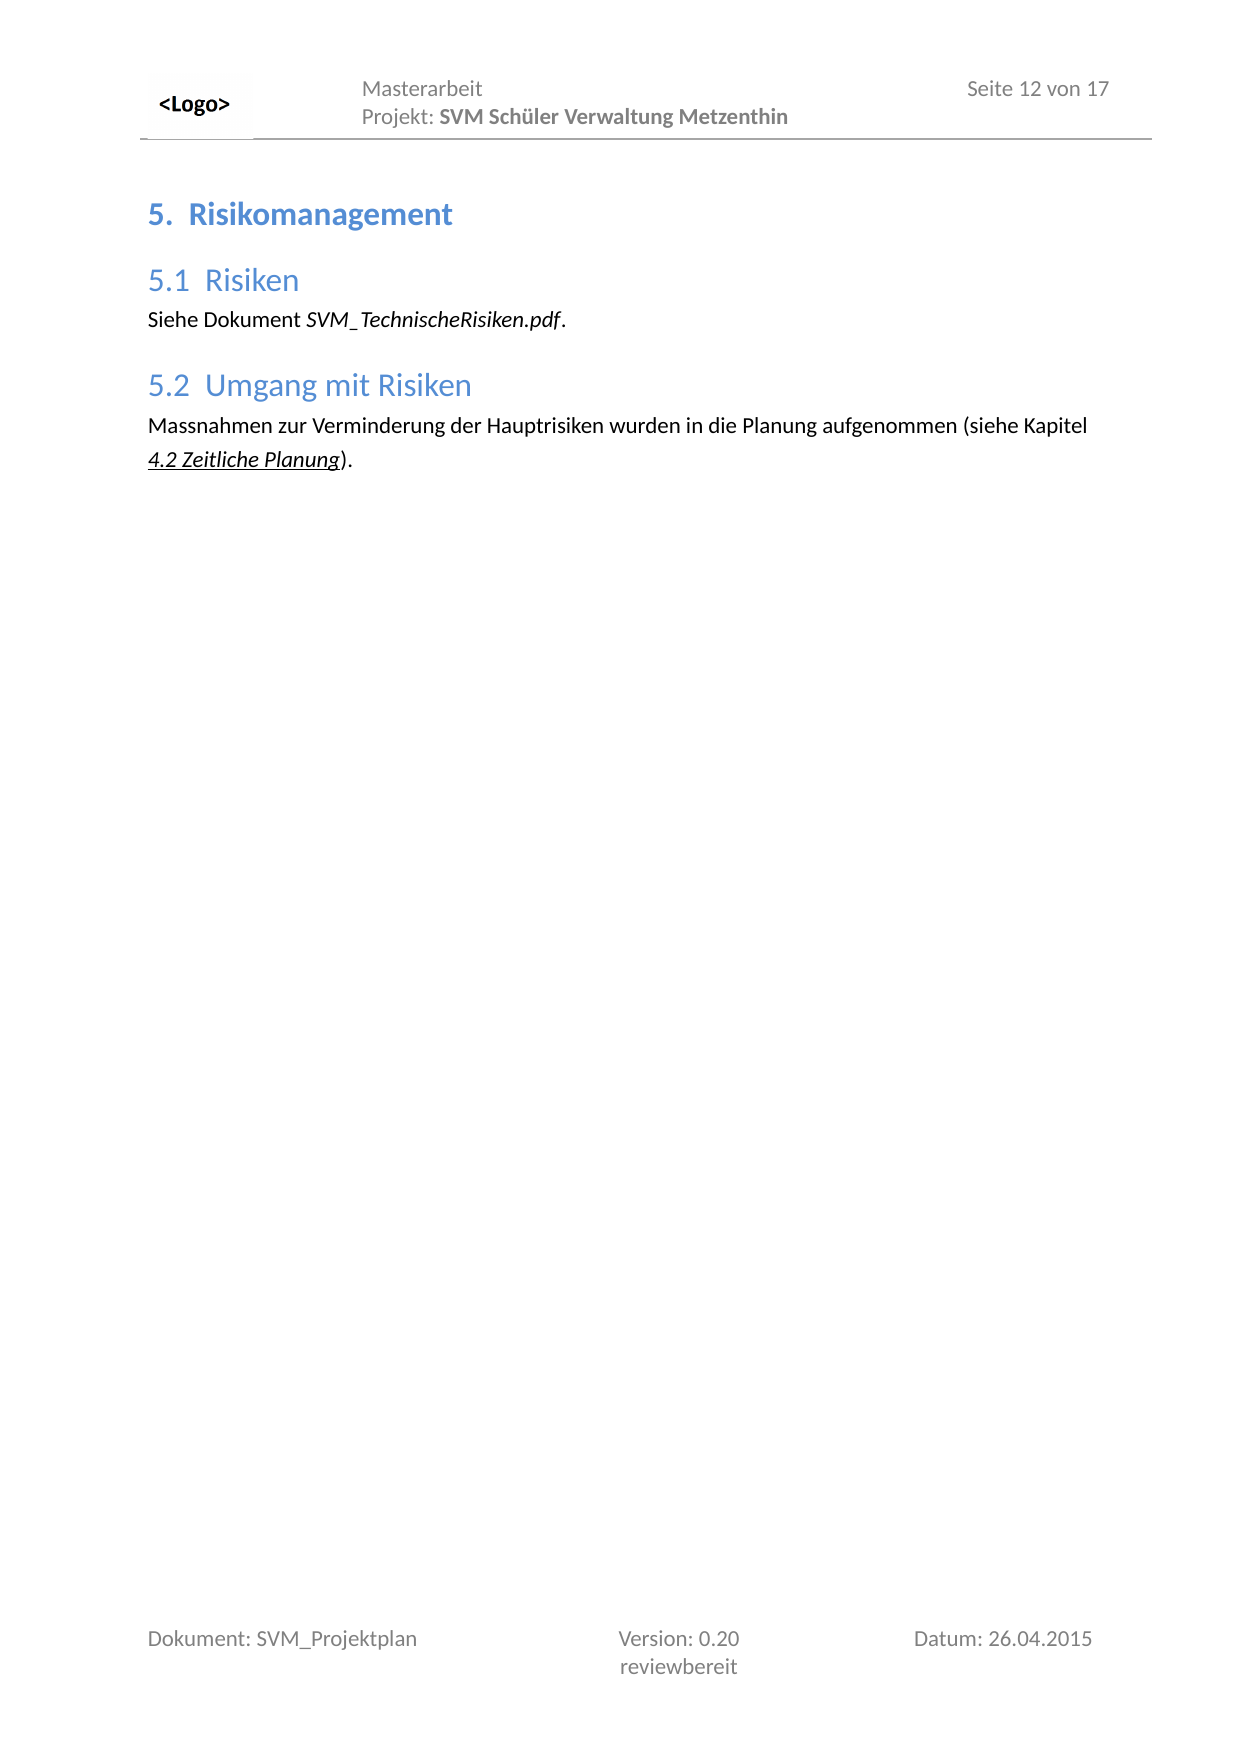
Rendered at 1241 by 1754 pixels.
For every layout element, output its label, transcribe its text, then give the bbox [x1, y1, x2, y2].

picture [147, 73, 254, 139]
subtitle Risiken [148, 259, 1093, 299]
text Siehe Dokument SVM_TechnischeRisiken.pdf. [148, 306, 1093, 334]
text Massnahmen zur Verminderung der Hauptrisiken wurden in die Planung aufgenommen (siehe Kapitel 4.2 Zeitliche Planung). [148, 411, 1093, 473]
subtitle Umgang mit Risiken [148, 364, 1093, 405]
subtitle Risikomanagement [148, 193, 1093, 234]
